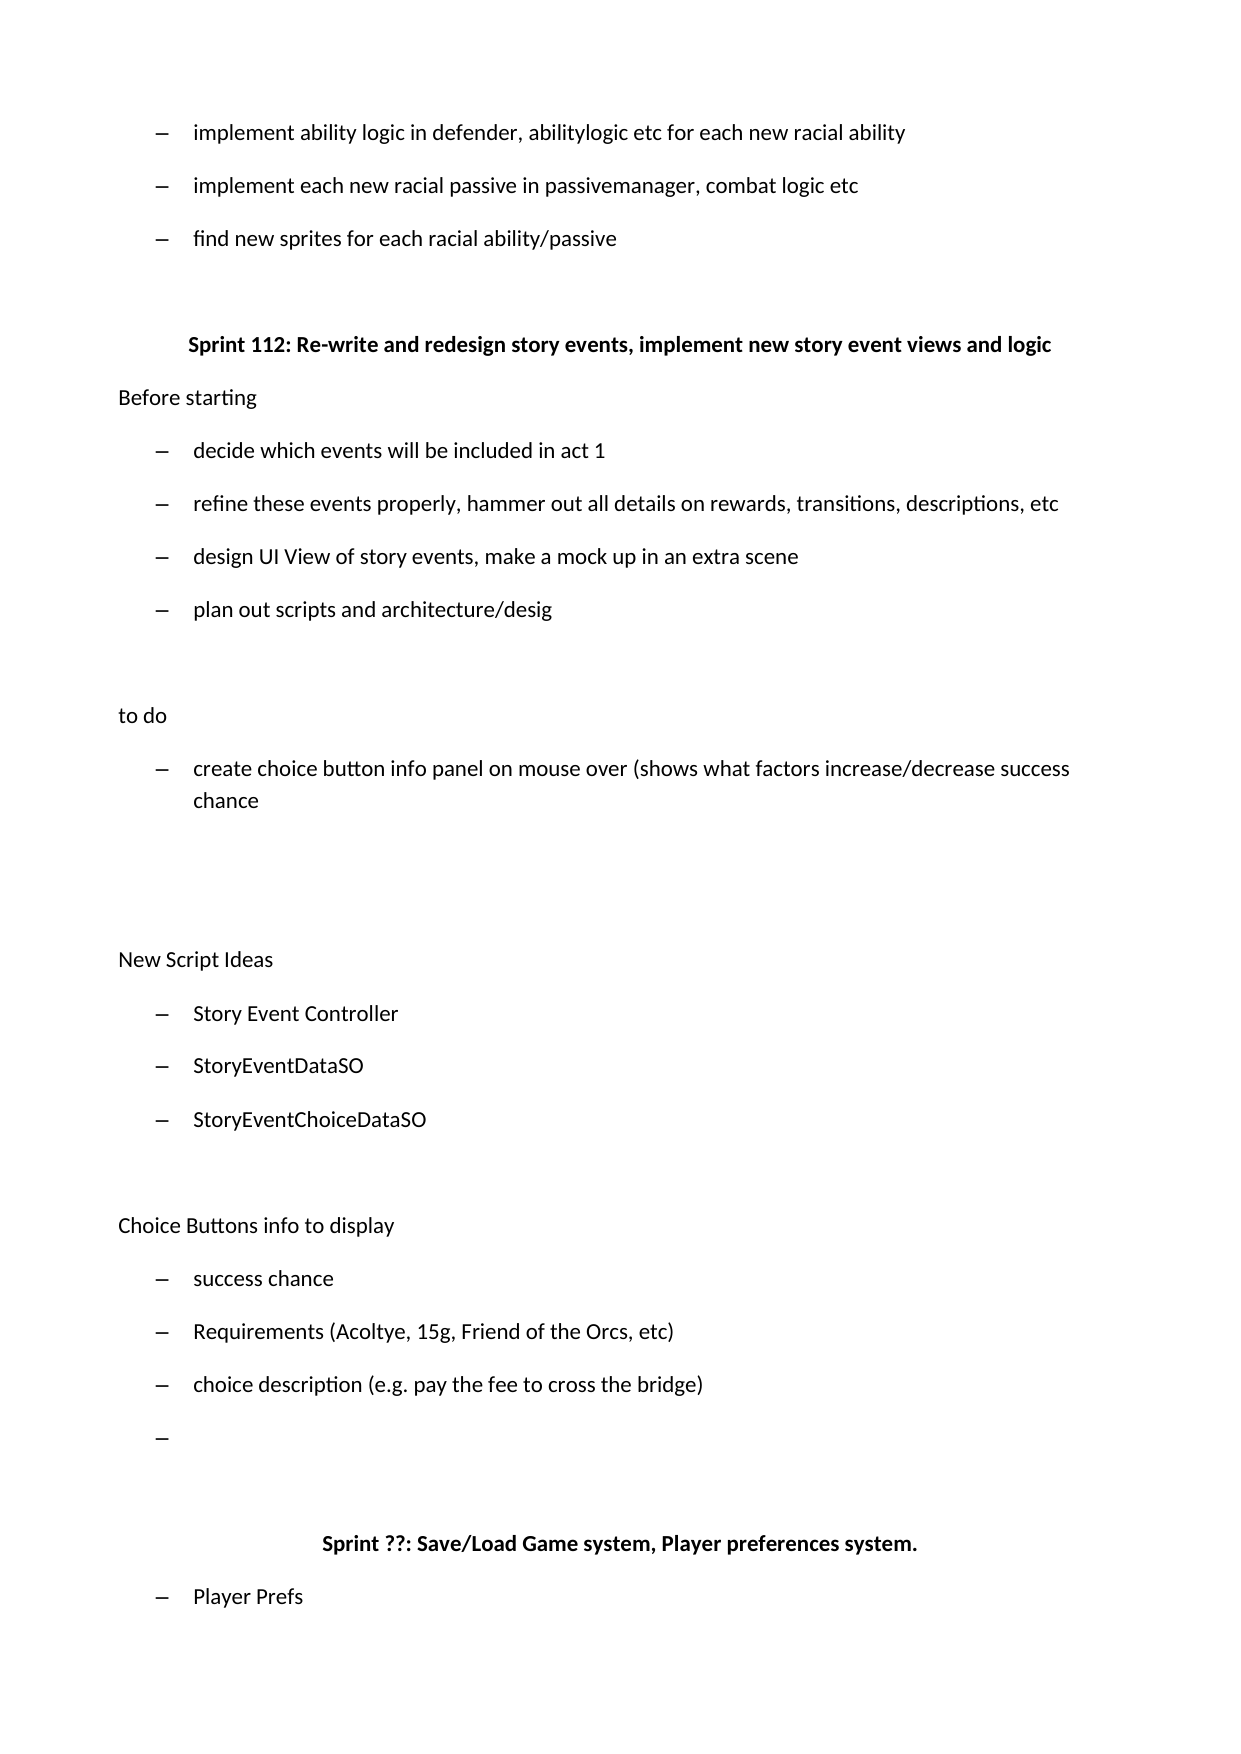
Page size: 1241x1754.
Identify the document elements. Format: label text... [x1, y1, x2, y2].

list Player Prefs [156, 1582, 1122, 1610]
text Sprint 112: Re-write and redesign story events, implement new story event views and logic [118, 330, 1122, 358]
list refine these events properly, hammer out all details on rewards, transitions, descriptions, etc [156, 489, 1122, 517]
text Choice Buttons info to display [118, 1211, 1122, 1239]
list implement each new racial passive in passivemanager, combat logic etc [156, 171, 1122, 199]
list design UI View of story events, make a mock up in an extra scene [156, 542, 1122, 570]
list StoryEventChoiceDataSO [156, 1105, 1122, 1133]
list choice description (e.g. pay the fee to cross the bridge) [156, 1370, 1122, 1398]
list find new sprites for each racial ability/passive [156, 224, 1122, 252]
text New Script Ideas [118, 946, 1122, 974]
list decide which events will be included in act 1 [156, 436, 1122, 464]
list implement ability logic in defender, abilitylogic etc for each new racial ability [156, 118, 1122, 146]
list StoryEventDataSO [156, 1052, 1122, 1080]
text Before starting [118, 383, 1122, 411]
text Sprint ??: Save/Load Game system, Player preferences system. [118, 1529, 1122, 1557]
text to do [118, 701, 1122, 729]
list plan out scripts and architecture/desig [156, 595, 1122, 623]
list create choice button info panel on mouse over (shows what factors increase/decrease success chance [156, 754, 1122, 814]
list Requirements (Acoltye, 15g, Friend of the Orcs, etc) [156, 1317, 1122, 1345]
list success chance [156, 1264, 1122, 1292]
list Story Event Controller [156, 999, 1122, 1027]
